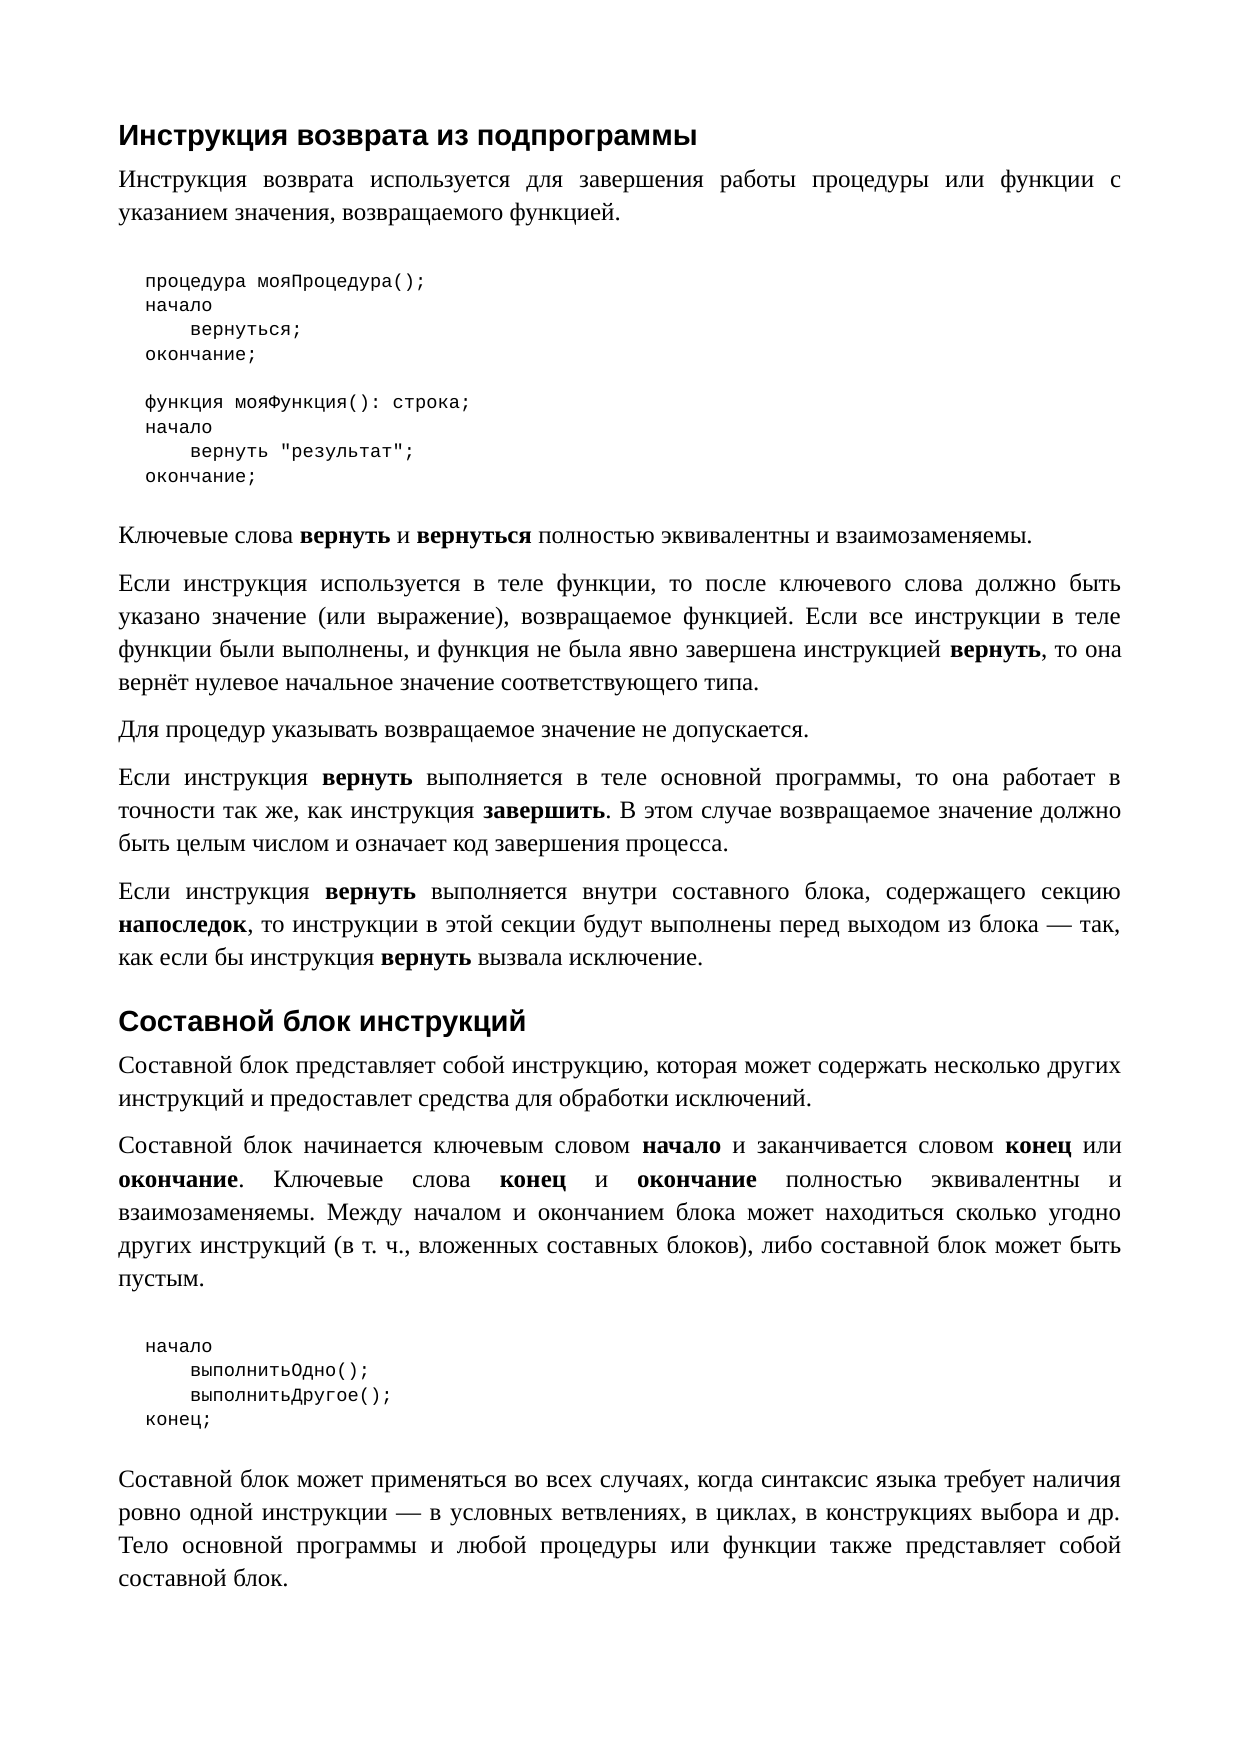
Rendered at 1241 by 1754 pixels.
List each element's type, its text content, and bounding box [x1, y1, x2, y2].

text Составной блок может применяться во всех случаях, когда синтаксис языка требует наличия ровно одной инструкции — в условных ветвлениях, в циклах, в конструкциях выбора и др. Тело основной программы и любой процедуры или функции также представляет собой составной блок. [118, 1464, 1122, 1592]
text функция мояФункция(): строка; начало вернуть "результат"; окончание; [136, 384, 1104, 496]
subtitle Инструкция возврата из подпрограммы [118, 118, 1122, 152]
subtitle Составной блок инструкций [118, 1004, 1122, 1037]
text Составной блок представляет собой инструкцию, которая может содержать несколько других инструкций и предоставлет средства для обработки исключений. [118, 1050, 1122, 1112]
text Инструкция возврата используется для завершения работы процедуры или функции с указанием значения, возвращаемого функцией. [118, 164, 1122, 226]
text Составной блок начинается ключевым словом начало и заканчивается словом конец или окончание. Ключевые слова конец и окончание полностью эквивалентны и взаимозаменяемы. Между началом и окончанием блока может находиться сколько угодно других инструкций (в т. ч., вложенных составных блоков), либо составной блок может быть пустым. [118, 1131, 1122, 1291]
text Если инструкция вернуть выполняется в теле основной программы, то она работает в точности так же, как инструкция завершить. В этом случае возвращаемое значение должно быть целым числом и означает код завершения процесса. [118, 762, 1122, 857]
text начало выполнитьОдно(); выполнитьДругое(); конец; [136, 1328, 1104, 1440]
text Если инструкция используется в теле функции, то после ключевого слова должно быть указано значение (или выражение), возвращаемое функцией. Если все инструкции в теле функции были выполнены, и функция не была явно завершена инструкцией вернуть, то она вернёт нулевое начальное значение соответствующего типа. [118, 568, 1122, 696]
text Если инструкция вернуть выполняется внутри составного блока, содержащего секцию напоследок, то инструкции в этой секции будут выполнены перед выходом из блока — так, как если бы инструкция вернуть вызвала исключение. [118, 876, 1122, 971]
text Ключевые слова вернуть и вернуться полностью эквивалентны и взаимозаменяемы. [118, 520, 1122, 549]
text Для процедур указывать возвращаемое значение не допускается. [118, 714, 1122, 743]
text процедура мояПроцедура(); начало вернуться; окончание; [136, 262, 1104, 384]
